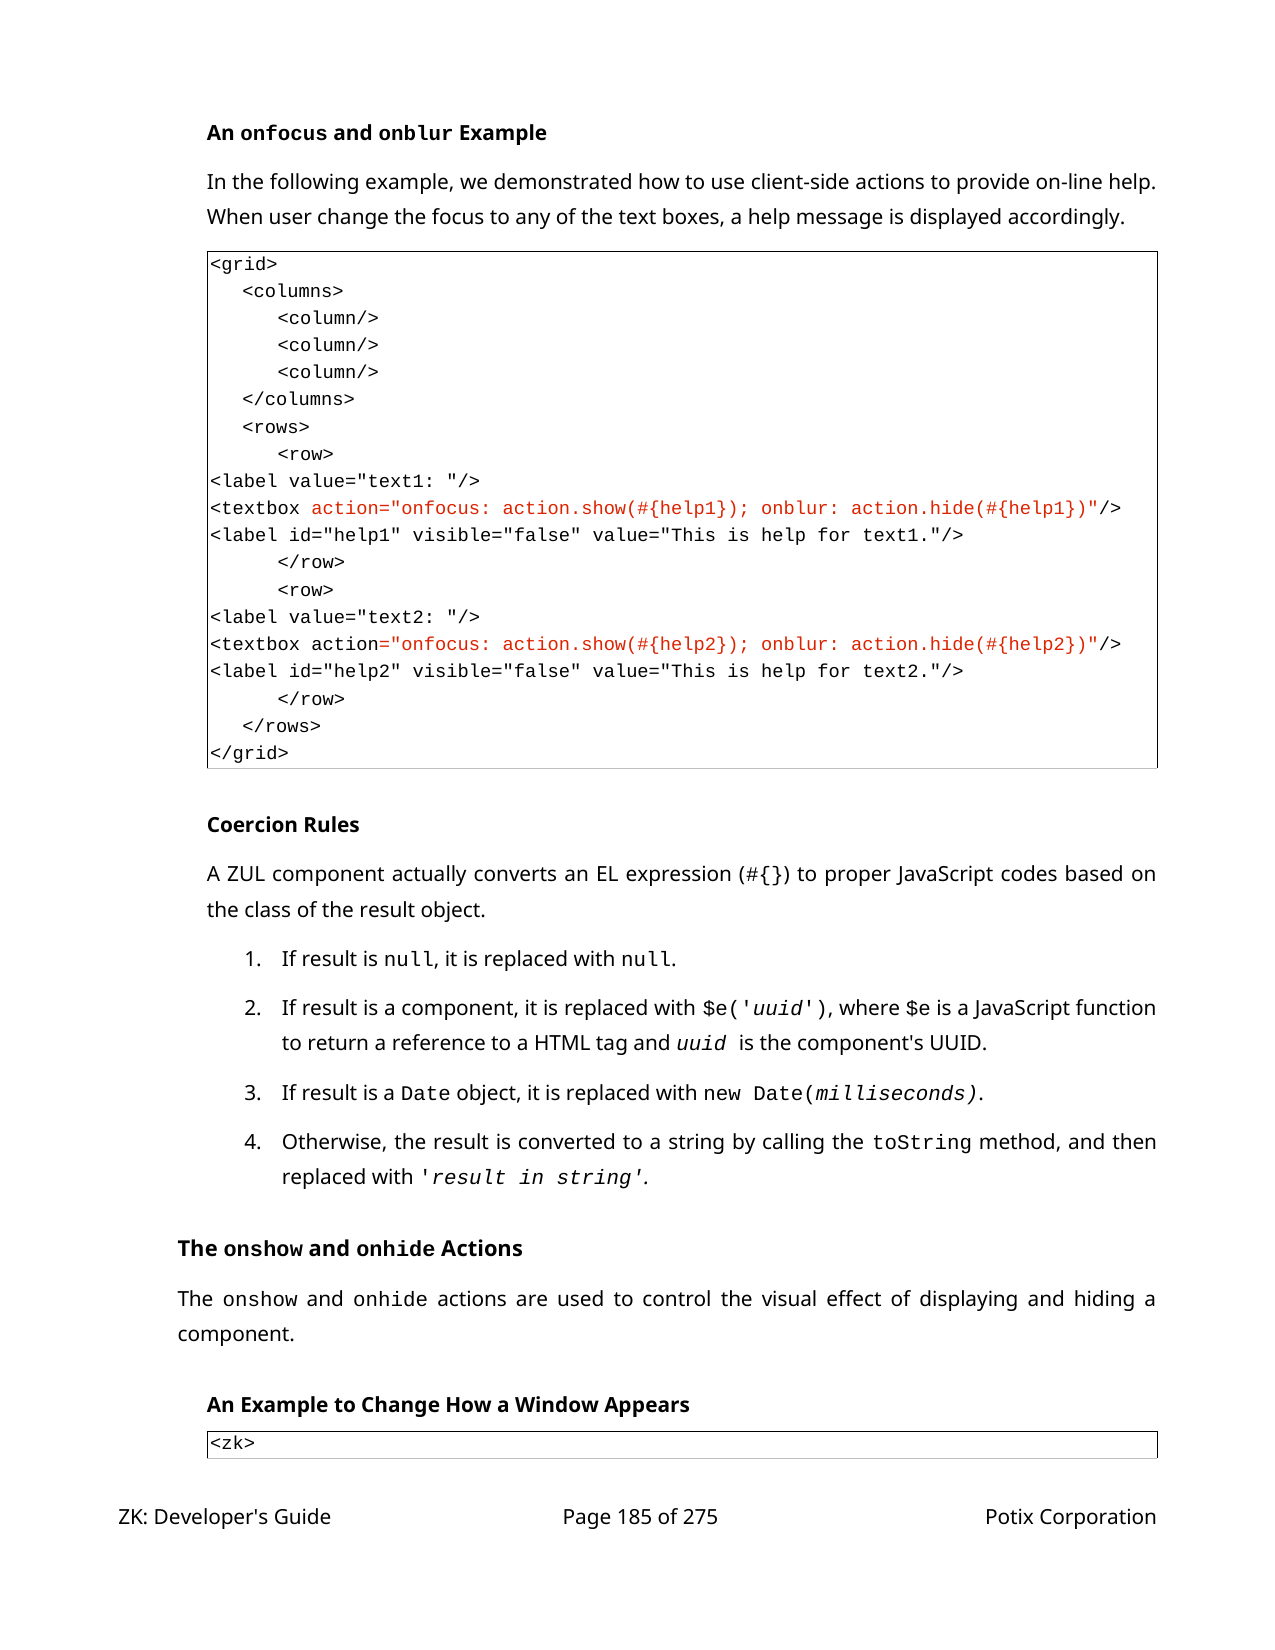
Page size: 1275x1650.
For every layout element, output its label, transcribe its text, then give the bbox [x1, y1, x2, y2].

text </row> [208, 686, 1157, 711]
subtitle An onfocus and onblur Example [207, 118, 1157, 147]
text <label value="text2: "/> [208, 605, 1157, 629]
text <column/> [208, 360, 1157, 384]
text <label id="help1" visible="false" value="This is help for text1."/> [208, 523, 1157, 547]
text <row> [208, 578, 1157, 602]
subtitle Coercion Rules [207, 811, 1157, 839]
text </row> [208, 550, 1157, 575]
list Otherwise, the result is converted to a string by calling the toString method, and then replaced with 'result in string'. [244, 1127, 1157, 1191]
text <textbox action="onfocus: action.show(#{help2}); onblur: action.hide(#{help2})"/> [208, 632, 1157, 656]
text </columns> [208, 387, 1157, 412]
text <columns> [208, 278, 1157, 303]
text The onshow and onhide actions are used to control the visual effect of displaying and hiding a component. [177, 1284, 1157, 1348]
subtitle An Example to Change How a Window Appears [207, 1390, 1157, 1418]
text <column/> [208, 333, 1157, 357]
text <zk> [208, 1432, 1157, 1458]
text <column/> [208, 306, 1157, 330]
text A ZUL component actually converts an EL expression (#{}) to proper JavaScript codes based on the class of the result object. [207, 859, 1157, 923]
text <rows> [208, 414, 1157, 439]
list If result is a Date object, it is replaced with new Date(milliseconds). [244, 1078, 1157, 1106]
list If result is null, it is replaced with null. [244, 944, 1157, 972]
subtitle The onshow and onhide Actions [177, 1233, 1157, 1263]
list If result is a component, it is replaced with $e('uuid'), where $e is a JavaScript function to return a reference to a HTML tag and uuid is the component's UUID. [244, 993, 1157, 1057]
text <label id="help2" visible="false" value="This is help for text2."/> [208, 659, 1157, 683]
text </rows> [208, 713, 1157, 738]
text <row> [208, 442, 1157, 466]
text <label value="text1: "/> [208, 469, 1157, 493]
text <grid> [208, 252, 1157, 276]
text <textbox action="onfocus: action.show(#{help1}); onblur: action.hide(#{help1})"/> [208, 496, 1157, 520]
text In the following example, we demonstrated how to use client-side actions to provide on-line help. When user change the focus to any of the text boxes, a help message is displayed accordingly. [207, 167, 1157, 231]
text </grid> [208, 741, 1157, 768]
